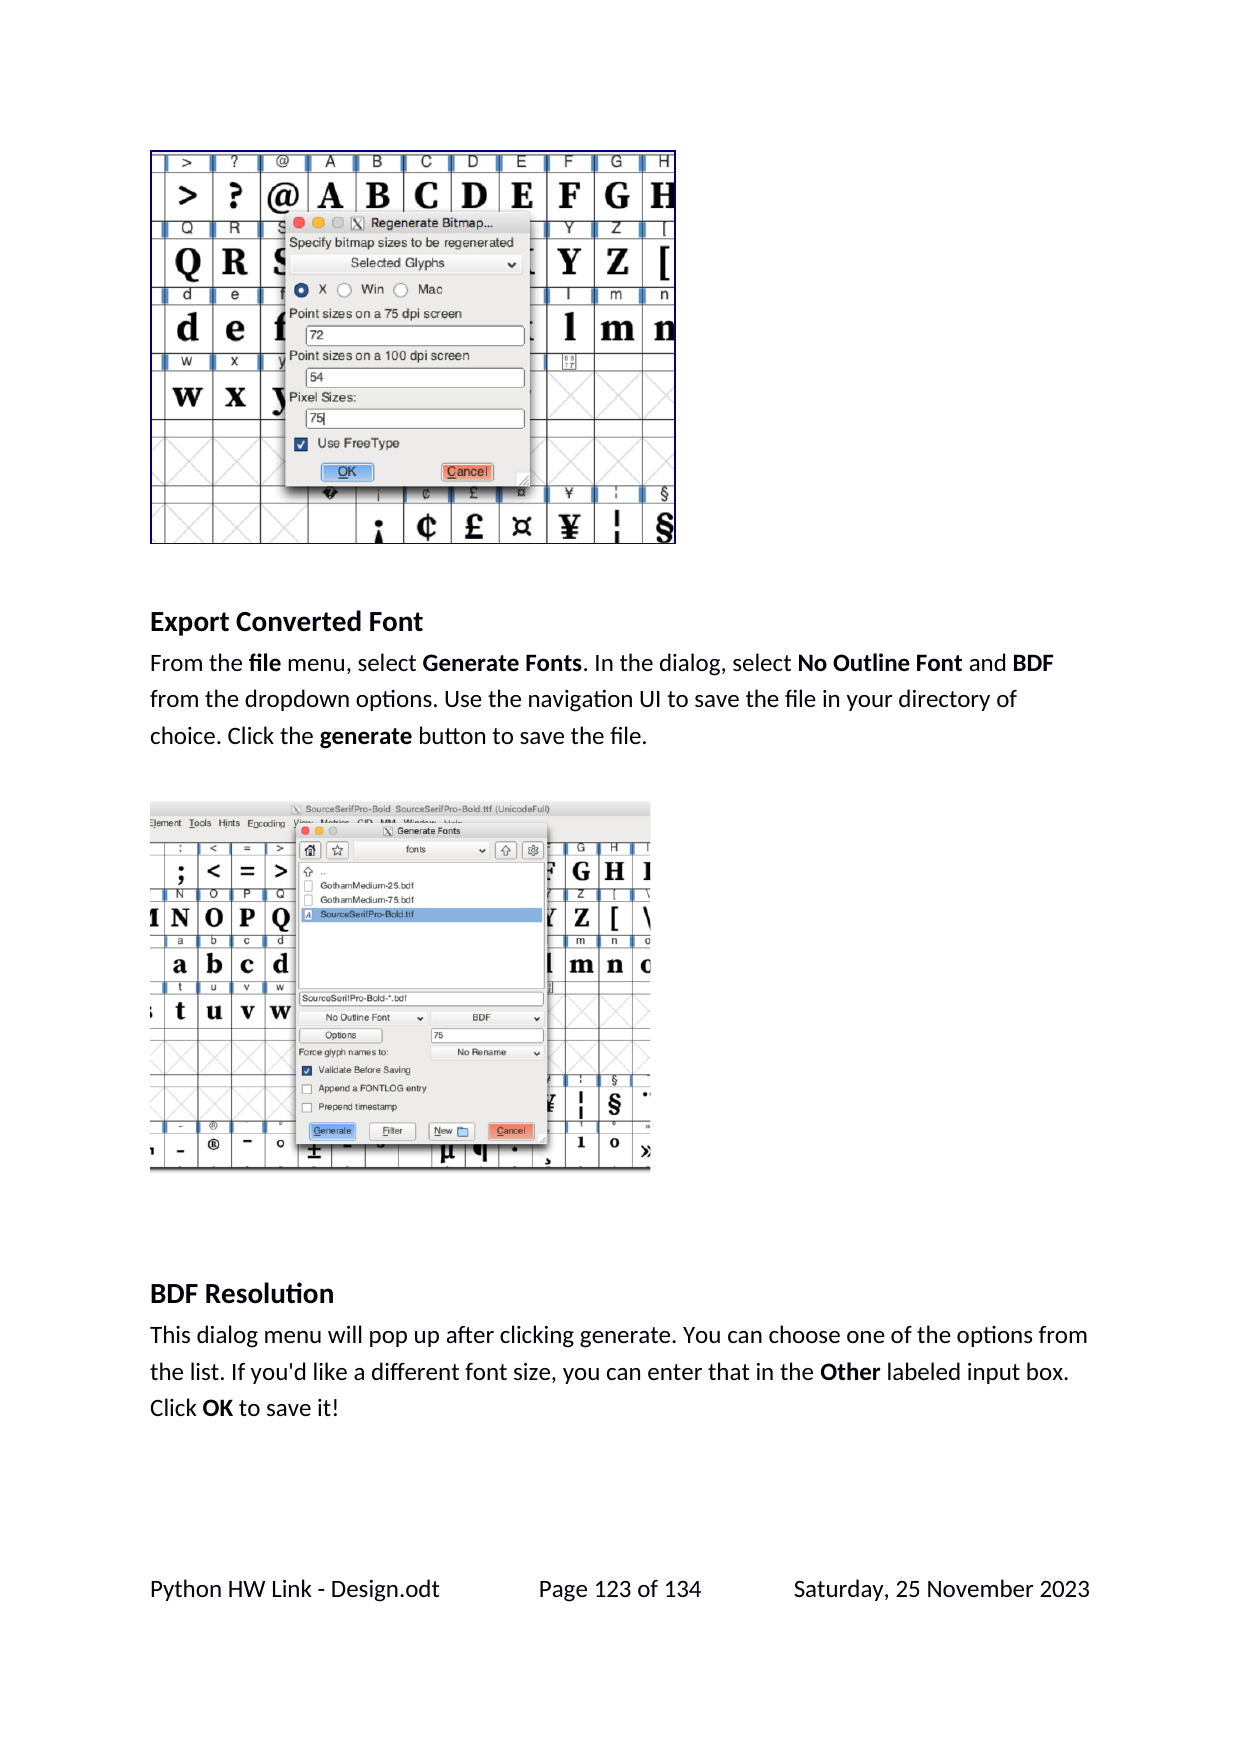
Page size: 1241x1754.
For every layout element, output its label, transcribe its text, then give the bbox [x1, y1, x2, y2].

text From the file menu, select Generate Fonts. In the dialog, select No Outline Font and BDF from the dropdown options. Use the navigation UI to save the file in your directory of choice. Click the generate button to save the file. [150, 647, 1090, 750]
text This dialog menu will pop up after clicking generate. You can choose one of the options from the list. If you'd like a different font size, you can enter that in the Other labeled input box. Click OK to save it! [150, 1319, 1090, 1423]
picture [152, 152, 674, 543]
subtitle Export Converted Font [150, 603, 1090, 638]
picture [150, 801, 651, 1177]
subtitle BDF Resolution [150, 1275, 1090, 1311]
